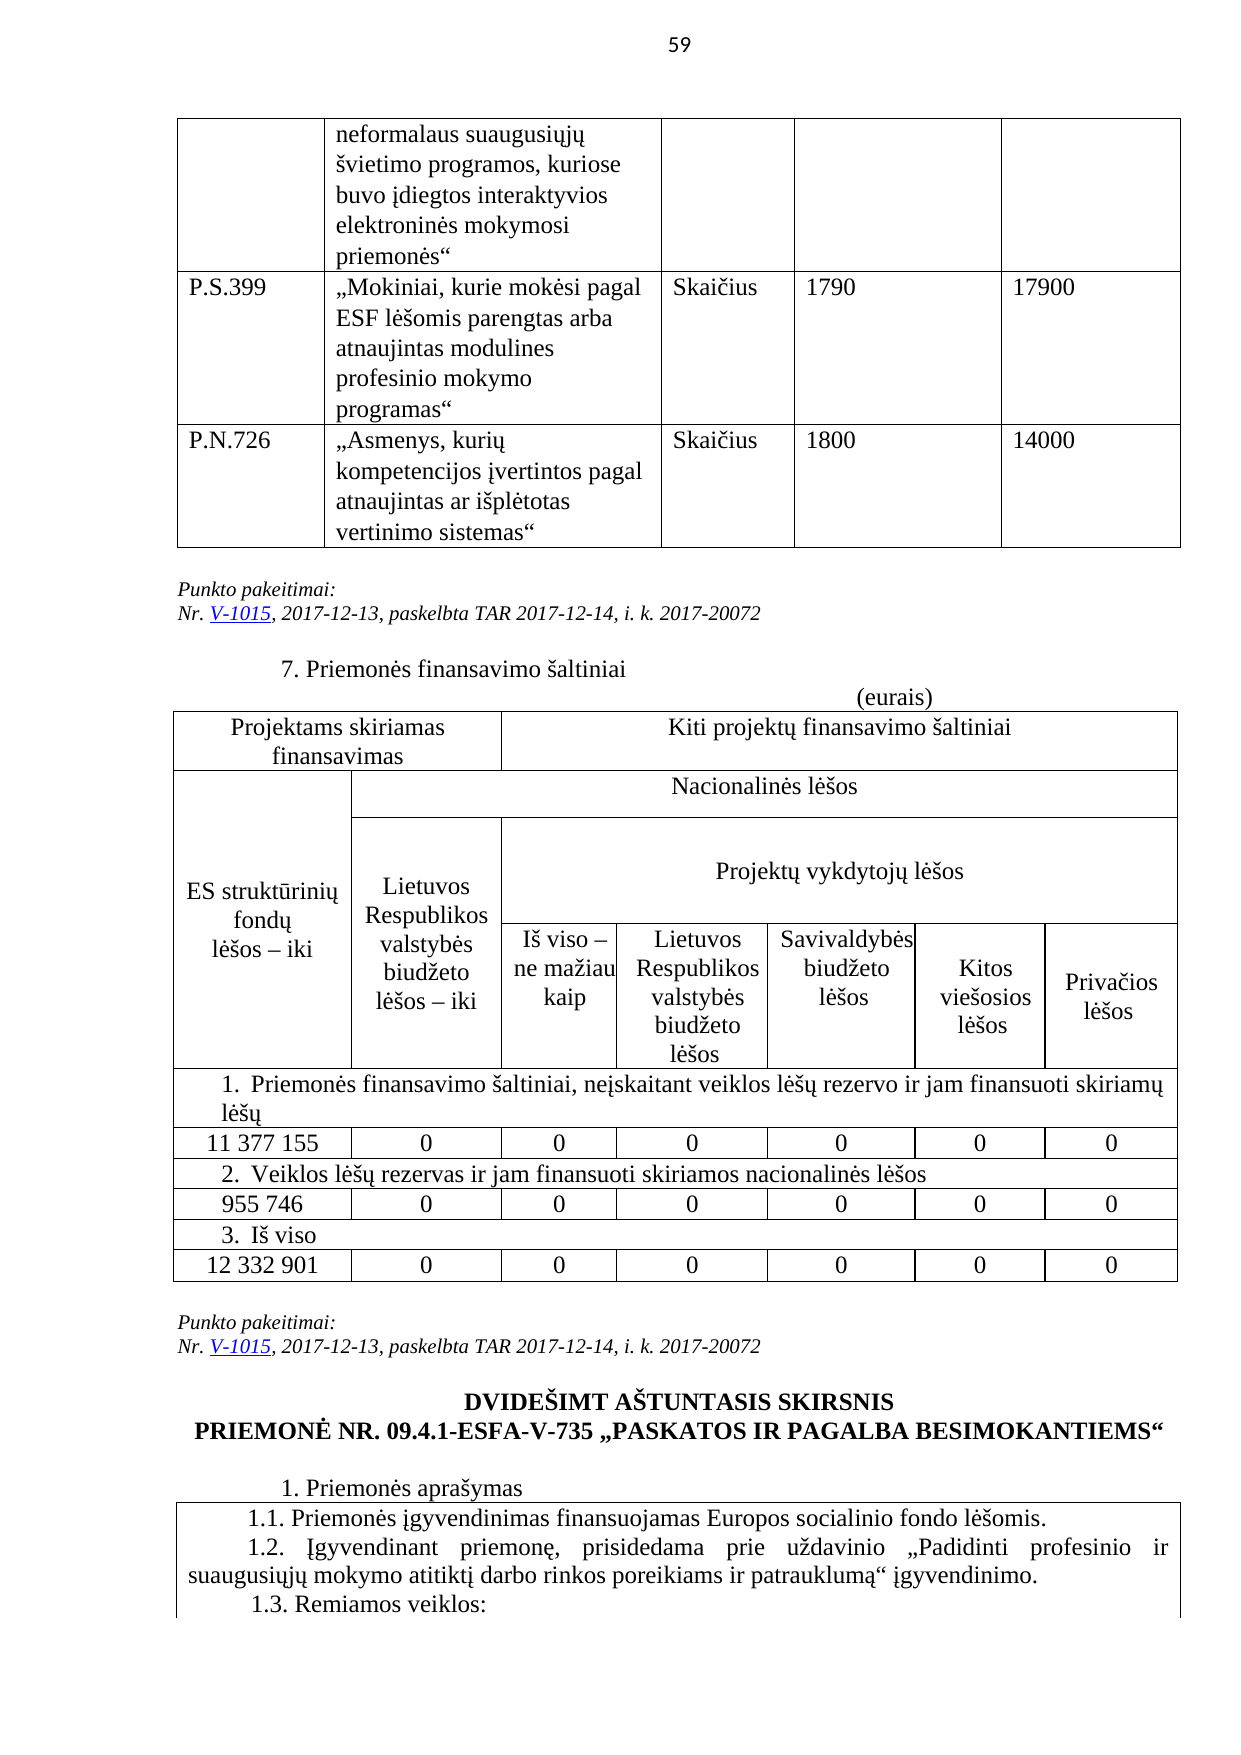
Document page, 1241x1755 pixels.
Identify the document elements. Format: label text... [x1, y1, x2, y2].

table_cell 1800 [795, 425, 1001, 547]
table_cell „Mokiniai, kurie mokėsi pagal ESF lėšomis parengtas arba atnaujintas modulines profesinio mokymo programas“ [325, 272, 661, 424]
table_cell 12 332 901 [174, 1250, 351, 1281]
table_cell ES struktūrinių fondų lėšos – iki [174, 771, 351, 1068]
table_cell 0 [617, 1250, 767, 1281]
table_cell 0 [352, 1128, 501, 1158]
table_cell 3. Iš viso [174, 1220, 1177, 1249]
table_cell P.S.399 [178, 272, 324, 424]
table_cell 0 [1046, 1250, 1177, 1281]
table_cell 0 [502, 1189, 616, 1219]
table_cell Skaičius [662, 425, 794, 547]
table_cell [795, 119, 1001, 271]
text Punkto pakeitimai: [177, 577, 1181, 601]
text Nr. V-1015, 2017-12-13, paskelbta TAR 2017-12-14, i. k. 2017-20072 [177, 601, 1181, 625]
table_cell 0 [916, 1250, 1044, 1281]
table_header Kiti projektų finansavimo šaltiniai [502, 712, 1177, 770]
table_cell 955 746 [174, 1189, 351, 1219]
table_cell Kitos viešosios lėšos [916, 924, 1044, 1068]
table_cell 2. Veiklos lėšų rezervas ir jam finansuoti skiriamos nacionalinės lėšos [174, 1159, 1177, 1188]
table_cell 1790 [795, 272, 1001, 424]
table_cell 0 [916, 1128, 1044, 1158]
table_header Projektams skiriamas finansavimas [174, 712, 501, 770]
table_cell Nacionalinės lėšos [352, 771, 1177, 817]
table_cell 0 [502, 1128, 616, 1158]
table_cell 0 [768, 1128, 914, 1158]
table_cell 1. Priemonės finansavimo šaltiniai, neįskaitant veiklos lėšų rezervo ir jam finansuoti skiriamų lėšų [174, 1069, 1177, 1127]
table_cell Iš viso – ne mažiau kaip [502, 924, 616, 1068]
table_cell 0 [352, 1189, 501, 1219]
text 7. Priemonės finansavimo šaltiniai [177, 654, 1181, 682]
table_cell [1002, 119, 1180, 271]
table_cell 0 [916, 1189, 1044, 1219]
table_cell Projektų vykdytojų lėšos [502, 818, 1177, 923]
table_cell 17900 [1002, 272, 1180, 424]
table_cell Privačios lėšos [1046, 924, 1177, 1068]
table_cell 0 [617, 1189, 767, 1219]
table_cell 0 [768, 1189, 914, 1219]
table_cell 14000 [1002, 425, 1180, 547]
text PRIEMONĖ NR. 09.4.1-ESFA-V-735 „PASKATOS IR PAGALBA BESIMOKANTIEMS“ [177, 1416, 1181, 1444]
table_cell „Asmenys, kurių kompetencijos įvertintos pagal atnaujintas ar išplėtotas vertinimo sistemas“ [325, 425, 661, 547]
text Nr. V-1015, 2017-12-13, paskelbta TAR 2017-12-14, i. k. 2017-20072 [177, 1334, 1181, 1358]
text DVIDEŠIMT AŠTUNTASIS SKIRSNIS [177, 1387, 1181, 1416]
table_cell [178, 119, 324, 271]
table_cell 11 377 155 [174, 1128, 351, 1158]
text 1. Priemonės aprašymas [177, 1473, 1181, 1502]
table_cell 0 [502, 1250, 616, 1281]
table_cell 0 [617, 1128, 767, 1158]
table_cell 0 [768, 1250, 914, 1281]
table_cell Savivaldybės biudžeto lėšos [768, 924, 914, 1068]
table_cell 0 [1046, 1128, 1177, 1158]
table_cell Lietuvos Respublikos valstybės biudžeto lėšos – iki [352, 818, 501, 1068]
table_cell [662, 119, 794, 271]
text Punkto pakeitimai: [177, 1310, 1181, 1334]
table_cell neformalaus suaugusiųjų švietimo programos, kuriose buvo įdiegtos interaktyvios elektroninės mokymosi priemonės“ [325, 119, 661, 271]
table_cell 0 [352, 1250, 501, 1281]
table_cell 1.3. Remiamos veiklos: [177, 1589, 1180, 1618]
table_cell Lietuvos Respublikos valstybės biudžeto lėšos [617, 924, 767, 1068]
table_cell Skaičius [662, 272, 794, 424]
table_cell 1.2. Įgyvendinant priemonę, prisidedama prie uždavinio „Padidinti profesinio ir suaugusiųjų mokymo atitiktį darbo rinkos poreikiams ir patrauklumą“ įgyvendinimo. [177, 1532, 1180, 1589]
table_cell 0 [1046, 1189, 1177, 1219]
table_header 1.1. Priemonės įgyvendinimas finansuojamas Europos socialinio fondo lėšomis. [177, 1503, 1180, 1532]
text (eurais) [177, 682, 1181, 711]
table_cell P.N.726 [178, 425, 324, 547]
